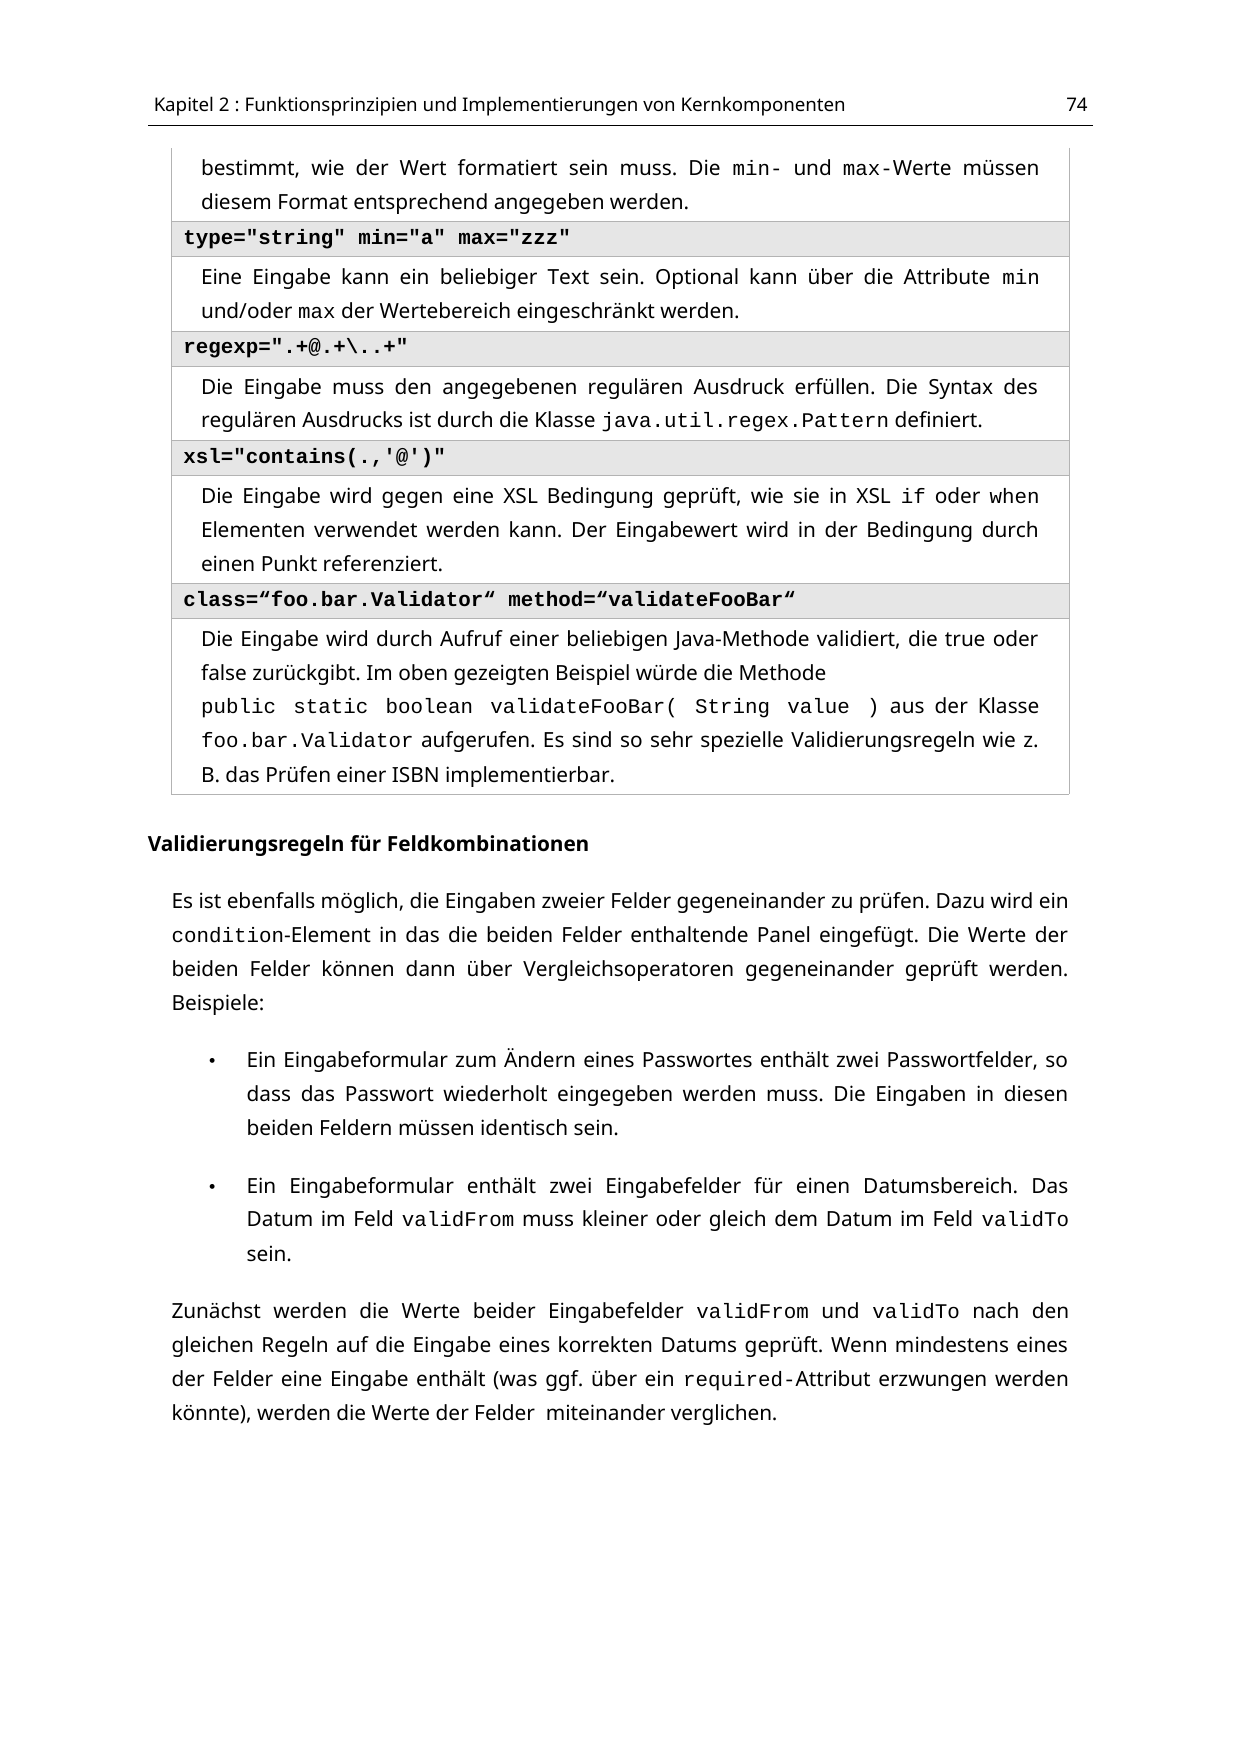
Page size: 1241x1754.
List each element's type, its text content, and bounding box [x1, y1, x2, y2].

table_cell xsl="contains(.,'@')" [172, 441, 1069, 475]
table_cell regexp=".+@.+\..+" [172, 332, 1069, 366]
text Zunächst werden die Werte beider Eingabefelder validFrom und validTo nach den gleichen Regeln auf die Eingabe eines korrekten Datums geprüft. Wenn mindestens eines der Felder eine Eingabe enthält (was ggf. über ein required-Attribut erzwungen werden könnte), werden die Werte der Felder miteinander verglichen. [171, 1296, 1069, 1427]
list Ein Eingabeformular enthält zwei Eingabefelder für einen Datumsbereich. Das Datum im Feld validFrom muss kleiner oder gleich dem Datum im Feld validTo sein. [209, 1171, 1069, 1267]
subtitle Validierungsregeln für Feldkombinationen [148, 829, 1092, 857]
table_cell Eine Eingabe kann ein beliebiger Text sein. Optional kann über die Attribute min und/oder max der Wertebereich eingeschränkt werden. [172, 257, 1069, 331]
table_cell Die Eingabe wird gegen eine XSL Bedingung geprüft, wie sie in XSL if oder when Elementen verwendet werden kann. Der Eingabewert wird in der Bedingung durch einen Punkt referenziert. [172, 476, 1069, 583]
list Ein Eingabeformular zum Ändern eines Passwortes enthält zwei Passwortfelder, so dass das Passwort wiederholt eingegeben werden muss. Die Eingaben in diesen beiden Feldern müssen identisch sein. [209, 1046, 1069, 1142]
table_cell bestimmt, wie der Wert formatiert sein muss. Die min- und max-Werte müssen diesem Format entsprechend angegeben werden. [172, 148, 1069, 221]
text Es ist ebenfalls möglich, die Eingaben zweier Felder gegeneinander zu prüfen. Dazu wird ein condition-Element in das die beiden Felder enthaltende Panel eingefügt. Die Werte der beiden Felder können dann über Vergleichsoperatoren gegeneinander geprüft werden. Beispiele: [171, 886, 1069, 1016]
table_cell Die Eingabe muss den angegebenen regulären Ausdruck erfüllen. Die Syntax des regulären Ausdrucks ist durch die Klasse java.util.regex.Pattern definiert. [172, 367, 1069, 440]
table_cell type="string" min="a" max="zzz" [172, 222, 1069, 256]
table_cell Die Eingabe wird durch Aufruf einer beliebigen Java-Methode validiert, die true oder false zurückgibt. Im oben gezeigten Beispiel würde die Methode public static boolean validateFooBar( String value ) aus der Klasse foo.bar.Validator aufgerufen. Es sind so sehr spezielle Validierungsregeln wie z. B. das Prüfen einer ISBN implementierbar. [172, 619, 1069, 794]
table_cell class=“foo.bar.Validator“ method=“validateFooBar“ [172, 584, 1069, 618]
